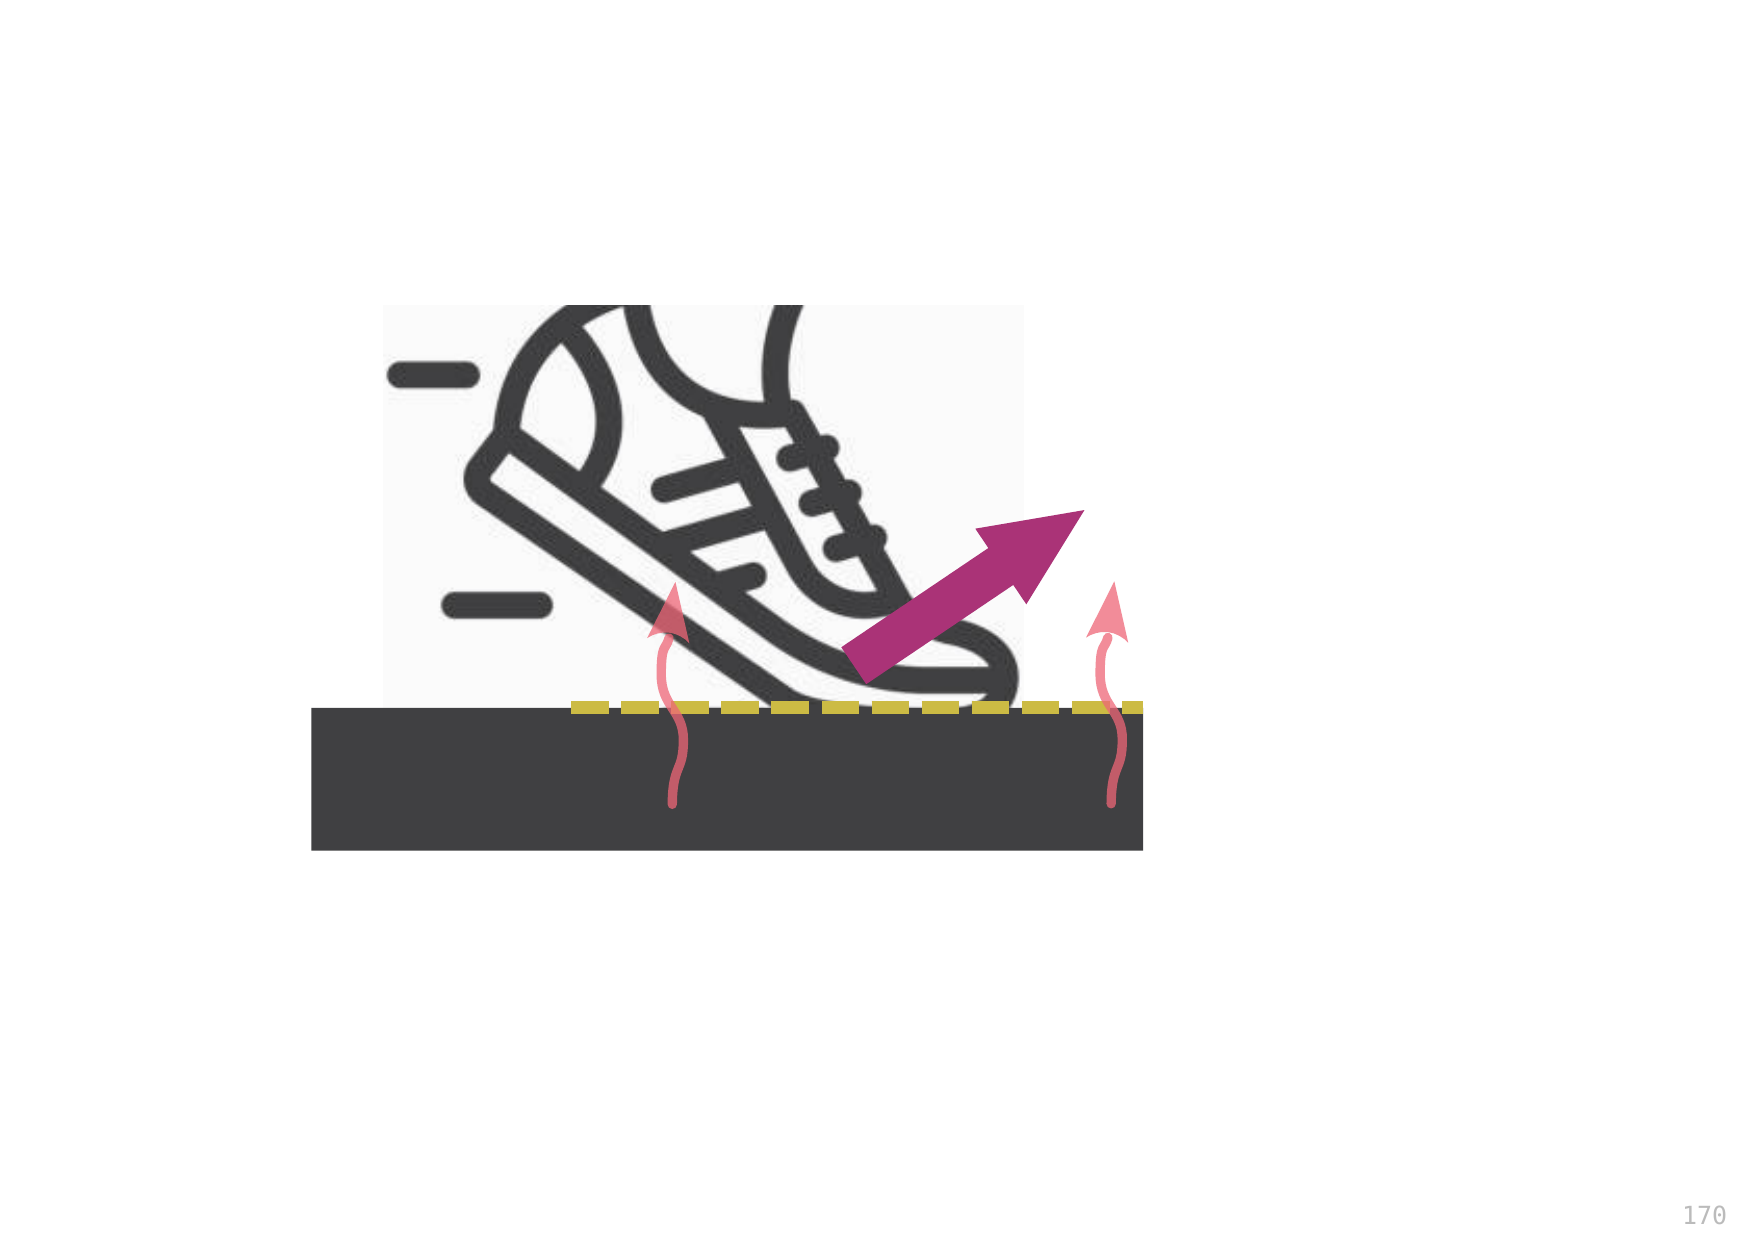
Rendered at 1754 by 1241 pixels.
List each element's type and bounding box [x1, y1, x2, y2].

picture [383, 305, 1024, 707]
text_box [311, 707, 1144, 889]
text_box [841, 510, 1085, 685]
